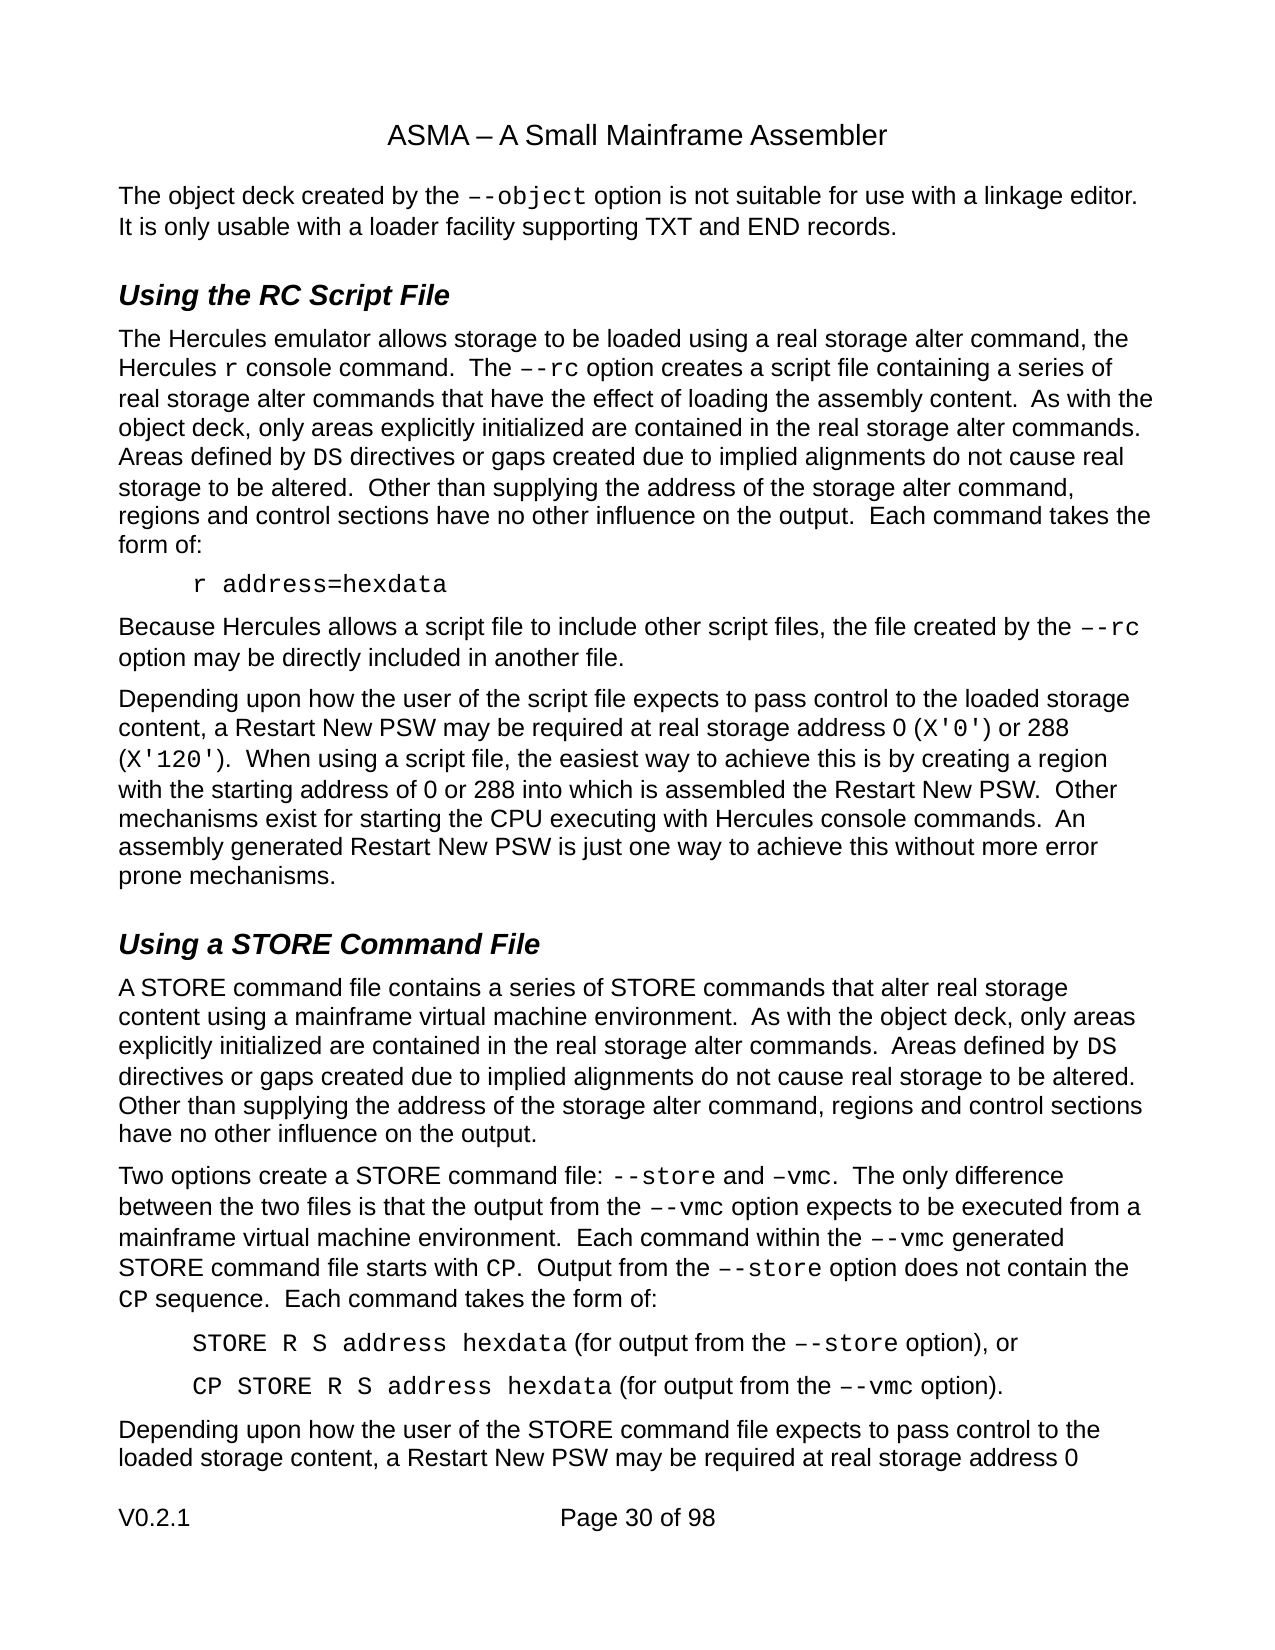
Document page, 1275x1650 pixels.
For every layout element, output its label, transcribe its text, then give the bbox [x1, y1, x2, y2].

text The object deck created by the –-object option is not suitable for use with a linkage editor. It is only usable with a loader facility supporting TXT and END records. [118, 181, 1157, 241]
text A STORE command file contains a series of STORE commands that alter real storage content using a mainframe virtual machine environment. As with the object deck, only areas explicitly initialized are contained in the real storage alter commands. Areas defined by DS directives or gaps created due to implied alignments do not cause real storage to be altered. Other than supplying the address of the storage alter command, regions and control sections have no other influence on the output. [118, 973, 1157, 1148]
text Two options create a STORE command file: --store and –vmc. The only difference between the two files is that the output from the –-vmc option expects to be executed from a mainframe virtual machine environment. Each command within the –-vmc generated STORE command file starts with CP. Output from the –-store option does not contain the CP sequence. Each command takes the form of: [118, 1161, 1157, 1315]
text Because Hercules allows a script file to include other script files, the file created by the –-rc option may be directly included in another file. [118, 612, 1157, 672]
subtitle Using the RC Script File [118, 278, 1157, 312]
text Depending upon how the user of the STORE command file expects to pass control to the loaded storage content, a Restart New PSW may be required at real storage address 0 [118, 1415, 1157, 1472]
subtitle Using a STORE Command File [118, 927, 1157, 961]
text r address=hexdata [192, 571, 1157, 599]
text CP STORE R S address hexdata (for output from the –-vmc option). [192, 1371, 1157, 1402]
text Depending upon how the user of the script file expects to pass control to the loaded storage content, a Restart New PSW may be required at real storage address 0 (X'0') or 288 (X'120'). When using a script file, the easiest way to achieve this is by creating a region with the starting address of 0 or 288 into which is assembled the Restart New PSW. Other mechanisms exist for starting the CPU executing with Hercules console commands. An assembly generated Restart New PSW is just one way to achieve this without more error prone mechanisms. [118, 684, 1157, 890]
text STORE R S address hexdata (for output from the –-store option), or [192, 1328, 1157, 1359]
text The Hercules emulator allows storage to be loaded using a real storage alter command, the Hercules r console command. The –-rc option creates a script file containing a series of real storage alter commands that have the effect of loading the assembly content. As with the object deck, only areas explicitly initialized are contained in the real storage alter commands. Areas defined by DS directives or gaps created due to implied alignments do not cause real storage to be altered. Other than supplying the address of the storage alter command, regions and control sections have no other influence on the output. Each command takes the form of: [118, 324, 1157, 559]
